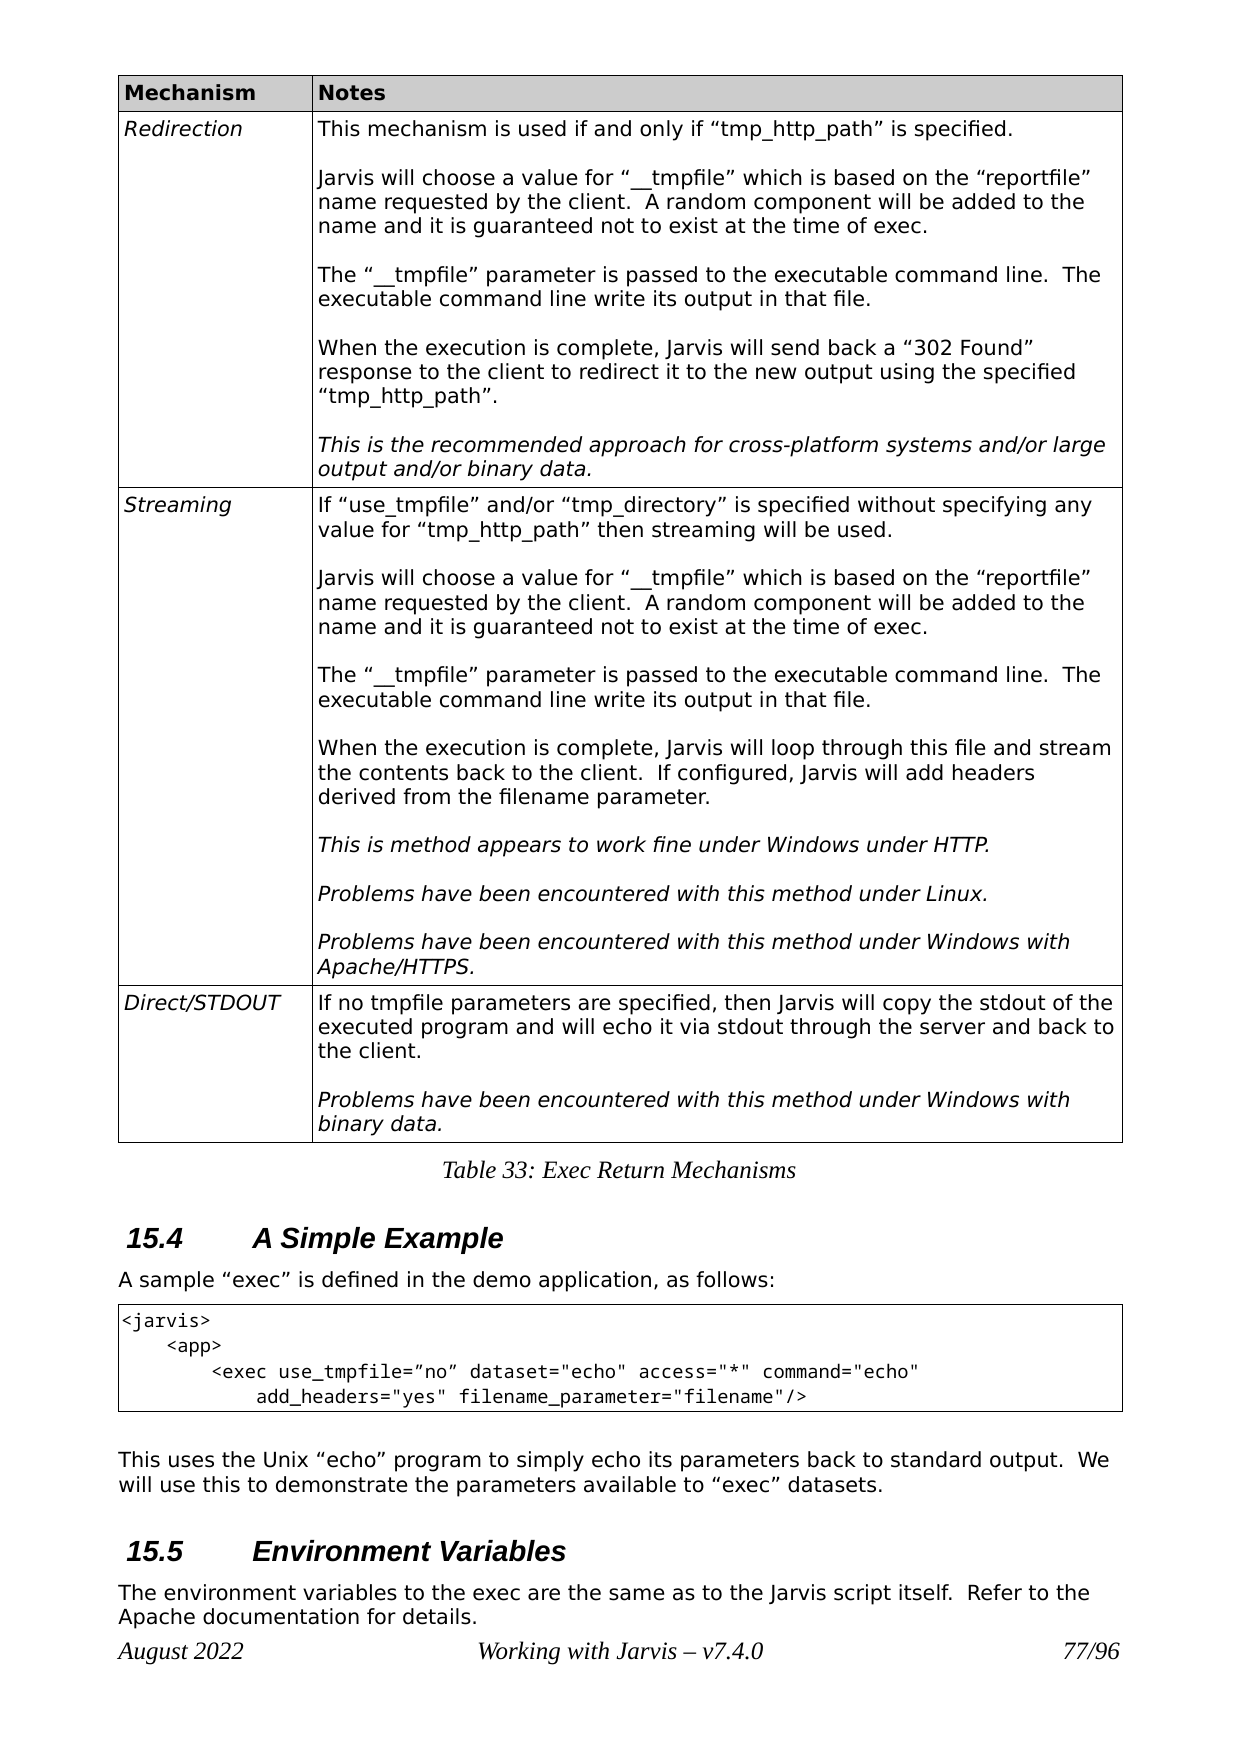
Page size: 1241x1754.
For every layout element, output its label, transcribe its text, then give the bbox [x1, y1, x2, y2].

text A sample “exec” is defined in the demo application, as follows: [118, 1268, 1122, 1292]
table_cell Redirection [119, 112, 312, 487]
text This uses the Unix “echo” program to simply echo its parameters back to standard output. We will use this to demonstrate the parameters available to “exec” datasets. [118, 1448, 1122, 1497]
text The environment variables to the exec are the same as to the Jarvis script itself. Refer to the Apache documentation for details. [118, 1581, 1122, 1629]
table_cell This mechanism is used if and only if “tmp_http_path” is specified. Jarvis will choose a value for “__tmpfile” which is based on the “reportfile” name requested by the client. A random component will be added to the name and it is guaranteed not to exist at the time of exec. The “__tmpfile” parameter is passed to the executable command line. The executable command line write its output in that file. When the execution is complete, Jarvis will send back a “302 Found” response to the client to redirect it to the new output using the specified “tmp_http_path”. This is the recommended approach for cross-platform systems and/or large output and/or binary data. [313, 112, 1122, 487]
text <jarvis> [119, 1305, 1122, 1330]
table_header Notes [313, 76, 1122, 111]
subtitle Environment Variables [118, 1534, 1122, 1568]
table_cell If no tmpfile parameters are specified, then Jarvis will copy the stdout of the executed program and will echo it via stdout through the server and back to the client. Problems have been encountered with this method under Windows with binary data. [313, 986, 1122, 1142]
table_cell Streaming [119, 488, 312, 985]
text add_headers="yes" filename_parameter="filename"/> [119, 1381, 1122, 1411]
text Table 33: Exec Return Mechanisms [118, 1155, 1122, 1184]
table_cell Direct/STDOUT [119, 986, 312, 1142]
table_cell If “use_tmpfile” and/or “tmp_directory” is specified without specifying any value for “tmp_http_path” then streaming will be used. Jarvis will choose a value for “__tmpfile” which is based on the “reportfile” name requested by the client. A random component will be added to the name and it is guaranteed not to exist at the time of exec. The “__tmpfile” parameter is passed to the executable command line. The executable command line write its output in that file. When the execution is complete, Jarvis will loop through this file and stream the contents back to the client. If configured, Jarvis will add headers derived from the filename parameter. This is method appears to work fine under Windows under HTTP. Problems have been encountered with this method under Linux. Problems have been encountered with this method under Windows with Apache/HTTPS. [313, 488, 1122, 985]
table_header Mechanism [119, 76, 312, 111]
text <app> [119, 1330, 1122, 1355]
text <exec use_tmpfile=”no” dataset="echo" access="*" command="echo" [119, 1355, 1122, 1381]
subtitle A Simple Example [118, 1222, 1122, 1255]
